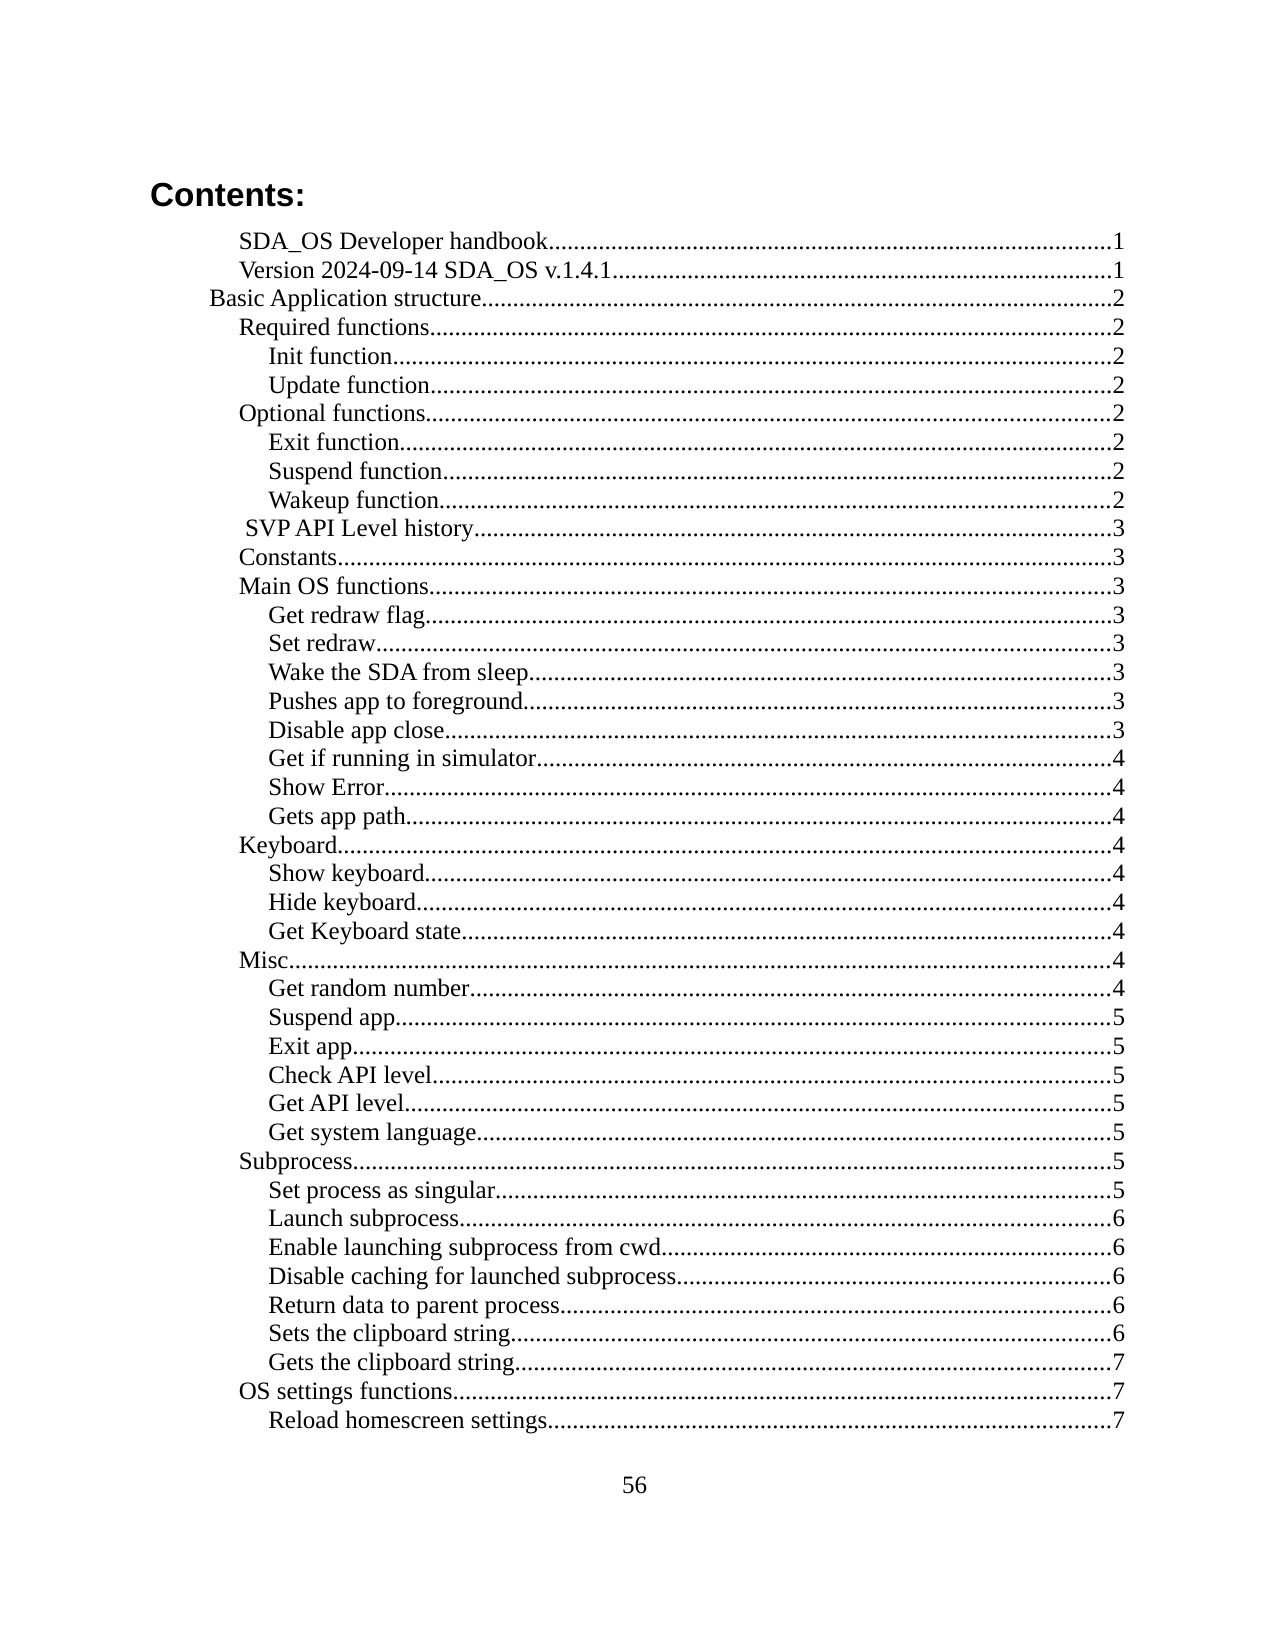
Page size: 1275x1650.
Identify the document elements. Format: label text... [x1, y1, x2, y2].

text Update function 2 [268, 370, 1125, 398]
text Disable app close 3 [268, 715, 1125, 743]
text SDA_OS Developer handbook 1 [238, 226, 1125, 255]
text Get API level 5 [268, 1088, 1125, 1117]
text Show Error 4 [268, 772, 1125, 801]
text Constants 3 [238, 542, 1125, 571]
text Init function 2 [268, 341, 1125, 370]
text Gets the clipboard string 7 [268, 1347, 1125, 1376]
text Basic Application structure 2 [209, 283, 1125, 312]
text Get if running in simulator 4 [268, 743, 1125, 772]
text Get random number 4 [268, 973, 1125, 1002]
text Suspend app 5 [268, 1002, 1125, 1031]
text Set process as singular 5 [268, 1175, 1125, 1203]
text Get redraw flag 3 [268, 600, 1125, 628]
text Misc 4 [238, 945, 1125, 973]
text Return data to parent process 6 [268, 1290, 1125, 1318]
text Get system language 5 [268, 1117, 1125, 1146]
text Version 2024-09-14 SDA_OS v.1.4.1 1 [238, 255, 1125, 283]
text Subprocess 5 [238, 1146, 1125, 1175]
text Pushes app to foreground 3 [268, 686, 1125, 715]
text Main OS functions 3 [238, 571, 1125, 600]
text Exit function 2 [268, 427, 1125, 456]
text Exit app 5 [268, 1031, 1125, 1060]
text SVP API Level history 3 [238, 513, 1125, 542]
text Wakeup function 2 [268, 485, 1125, 513]
text Keyboard 4 [238, 830, 1125, 858]
subtitle Contents: [150, 175, 1125, 213]
text OS settings functions 7 [238, 1376, 1125, 1405]
text Launch subprocess 6 [268, 1203, 1125, 1232]
text Optional functions 2 [238, 398, 1125, 427]
text Reload homescreen settings 7 [268, 1405, 1125, 1433]
text Required functions 2 [238, 312, 1125, 341]
text Gets app path 4 [268, 801, 1125, 830]
text Suspend function 2 [268, 456, 1125, 485]
text Hide keyboard 4 [268, 887, 1125, 916]
text Sets the clipboard string 6 [268, 1318, 1125, 1347]
text Show keyboard 4 [268, 858, 1125, 887]
text Get Keyboard state 4 [268, 916, 1125, 945]
text Enable launching subprocess from cwd 6 [268, 1232, 1125, 1261]
text Set redraw 3 [268, 628, 1125, 657]
text Wake the SDA from sleep 3 [268, 657, 1125, 686]
text Check API level 5 [268, 1060, 1125, 1088]
text Disable caching for launched subprocess 6 [268, 1261, 1125, 1290]
